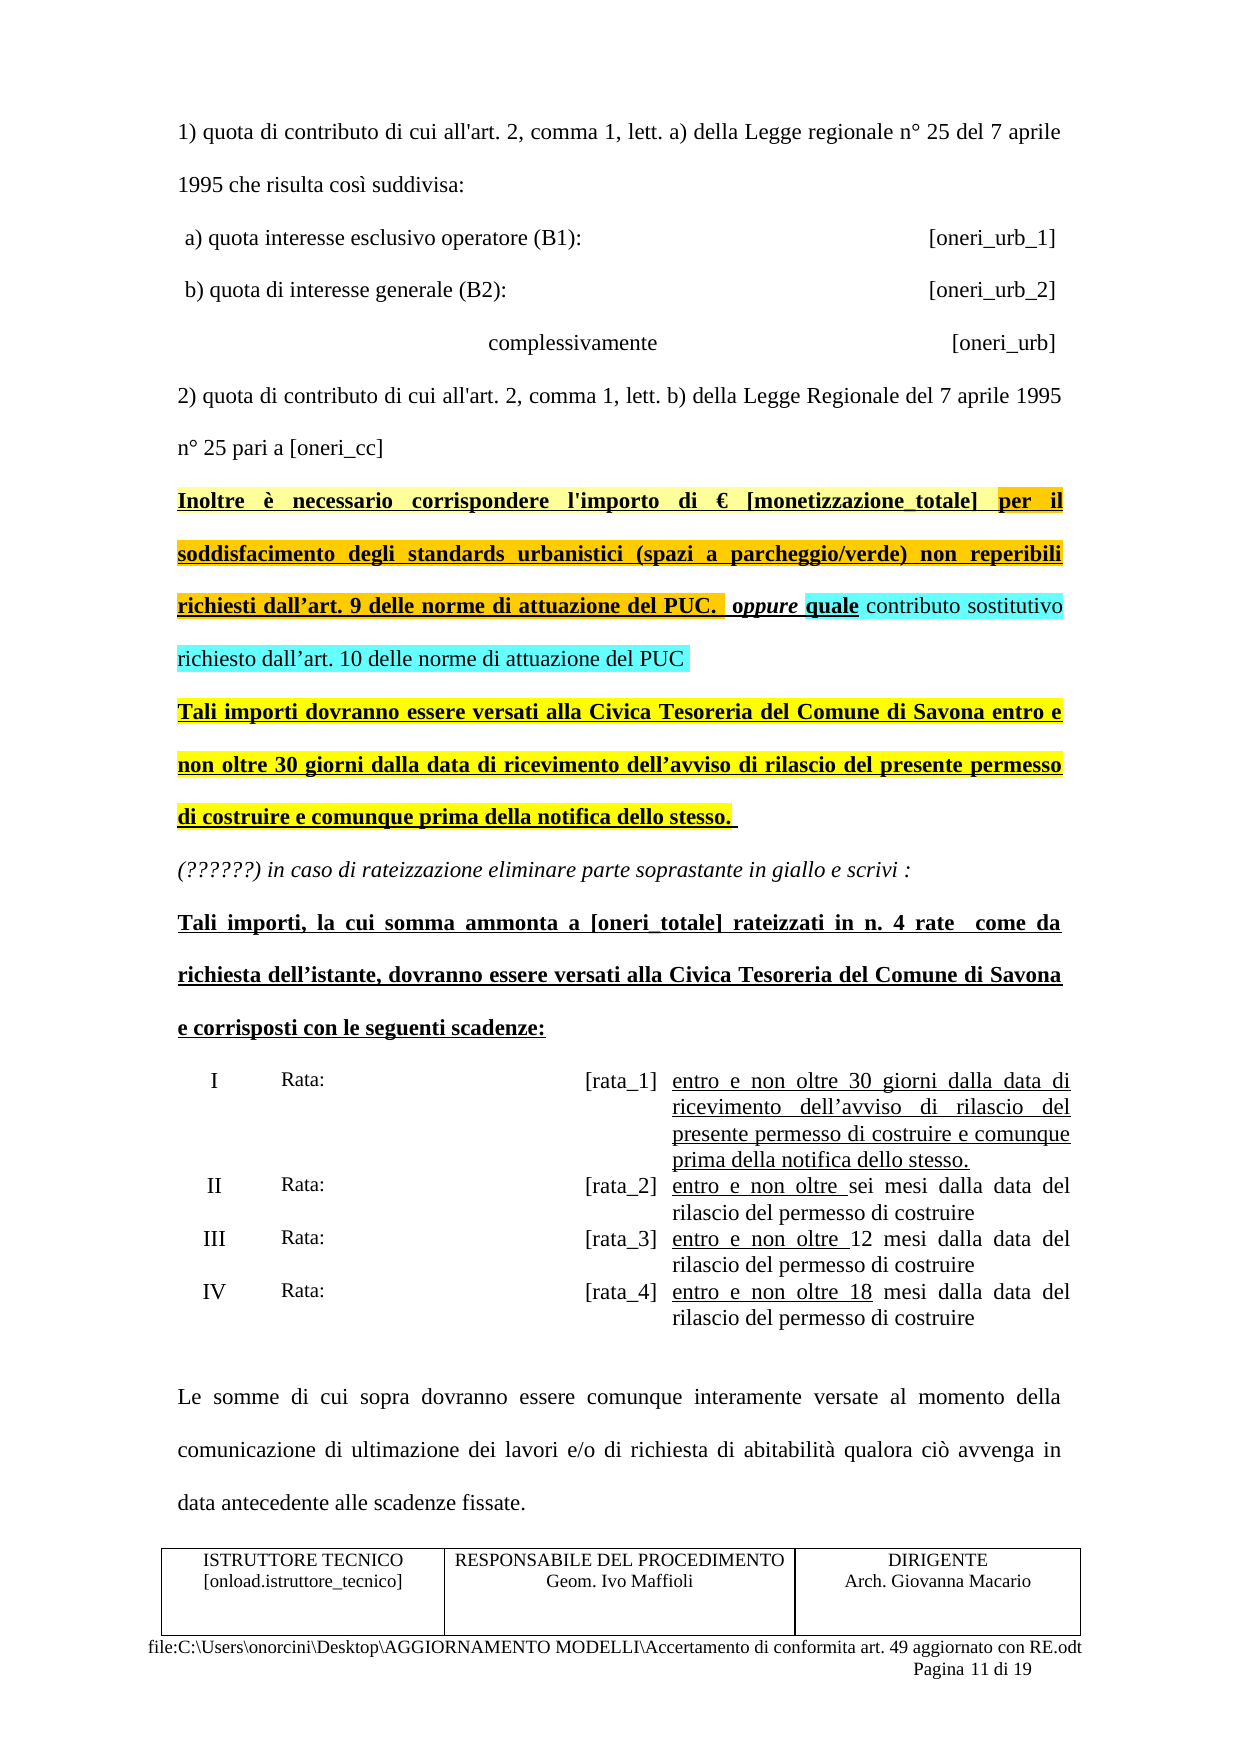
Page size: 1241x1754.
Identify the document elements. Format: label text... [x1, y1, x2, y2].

table_cell [rata_2] [355, 1172, 664, 1225]
table_cell Rata: [251, 1172, 354, 1225]
text (??????) in caso di rateizzazione eliminare parte soprastante in giallo e scrivi : [177, 856, 1063, 882]
table_cell entro e non oltre sei mesi dalla data del rilascio del permesso di costruire [665, 1172, 1078, 1225]
table_cell b) quota di interesse generale (B2): [177, 276, 664, 329]
text soddisfacimento degli standards urbanistici (spazi a parcheggio/verde) non reperibili [177, 511, 1063, 563]
table_cell III [177, 1225, 251, 1278]
text Le somme di cui sopra dovranno essere comunque interamente versate al momento della comunicazione di ultimazione dei lavori e/o di richiesta di abitabilità qualora ciò avvenga in data antecedente alle scadenze fissate. [177, 1383, 1063, 1515]
table_header Rata: [251, 1067, 354, 1172]
table_cell IV [177, 1278, 251, 1330]
table_cell Rata: [251, 1225, 354, 1278]
text richiesti dall’art. 9 delle norme di attuazione del PUC. oppure quale contributo sostitutivo richiesto dall’art. 10 delle norme di attuazione del PUC [177, 564, 1063, 672]
text Inoltre è necessario corrispondere l'importo di € [monetizzazione_totale] per il [177, 487, 1063, 510]
table_cell entro e non oltre 18 mesi dalla data del rilascio del permesso di costruire [665, 1278, 1078, 1330]
table_header entro e non oltre 30 giorni dalla data di ricevimento dell’avviso di rilascio del presente permesso di costruire e comunque prima della notifica dello stesso. [665, 1067, 1078, 1172]
table_cell [177, 355, 664, 382]
text non oltre 30 giorni dalla data di ricevimento dell’avviso di rilascio del presente permesso [177, 722, 1063, 774]
text 1) quota di contributo di cui all'art. 2, comma 1, lett. a) della Legge regionale n° 25 del 7 aprile 1995 che risulta così suddivisa: [177, 118, 1063, 197]
table_cell entro e non oltre 12 mesi dalla data del rilascio del permesso di costruire [665, 1225, 1078, 1278]
table_header a) quota interesse esclusivo operatore (B1): [177, 224, 664, 276]
table_cell [665, 355, 1063, 382]
table_cell [oneri_urb_2] [665, 276, 1063, 329]
table_cell Rata: [251, 1278, 354, 1330]
text 2) quota di contributo di cui all'art. 2, comma 1, lett. b) della Legge Regionale del 7 aprile 1995 n° 25 pari a [oneri_cc] [177, 382, 1063, 461]
table_cell II [177, 1172, 251, 1225]
text di costruire e comunque prima della notifica dello stesso. [177, 775, 1063, 830]
table_header [oneri_urb_1] [665, 224, 1063, 276]
table_cell [oneri_urb] [665, 329, 1063, 355]
table_cell complessivamente [177, 329, 664, 355]
text Tali importi, la cui somma ammonta a [oneri_totale] rateizzati in n. 4 rate come da richiesta dell’istante, dovranno essere versati alla Civica Tesoreria del Comune di Savona [177, 909, 1063, 984]
table_header [rata_1] [355, 1067, 664, 1172]
table_header I [177, 1067, 251, 1172]
table_cell [rata_3] [355, 1225, 664, 1278]
table_cell [rata_4] [355, 1278, 664, 1330]
text Tali importi dovranno essere versati alla Civica Tesoreria del Comune di Savona entro e [177, 698, 1063, 721]
text e corrisposti con le seguenti scadenze: [177, 985, 1063, 1041]
